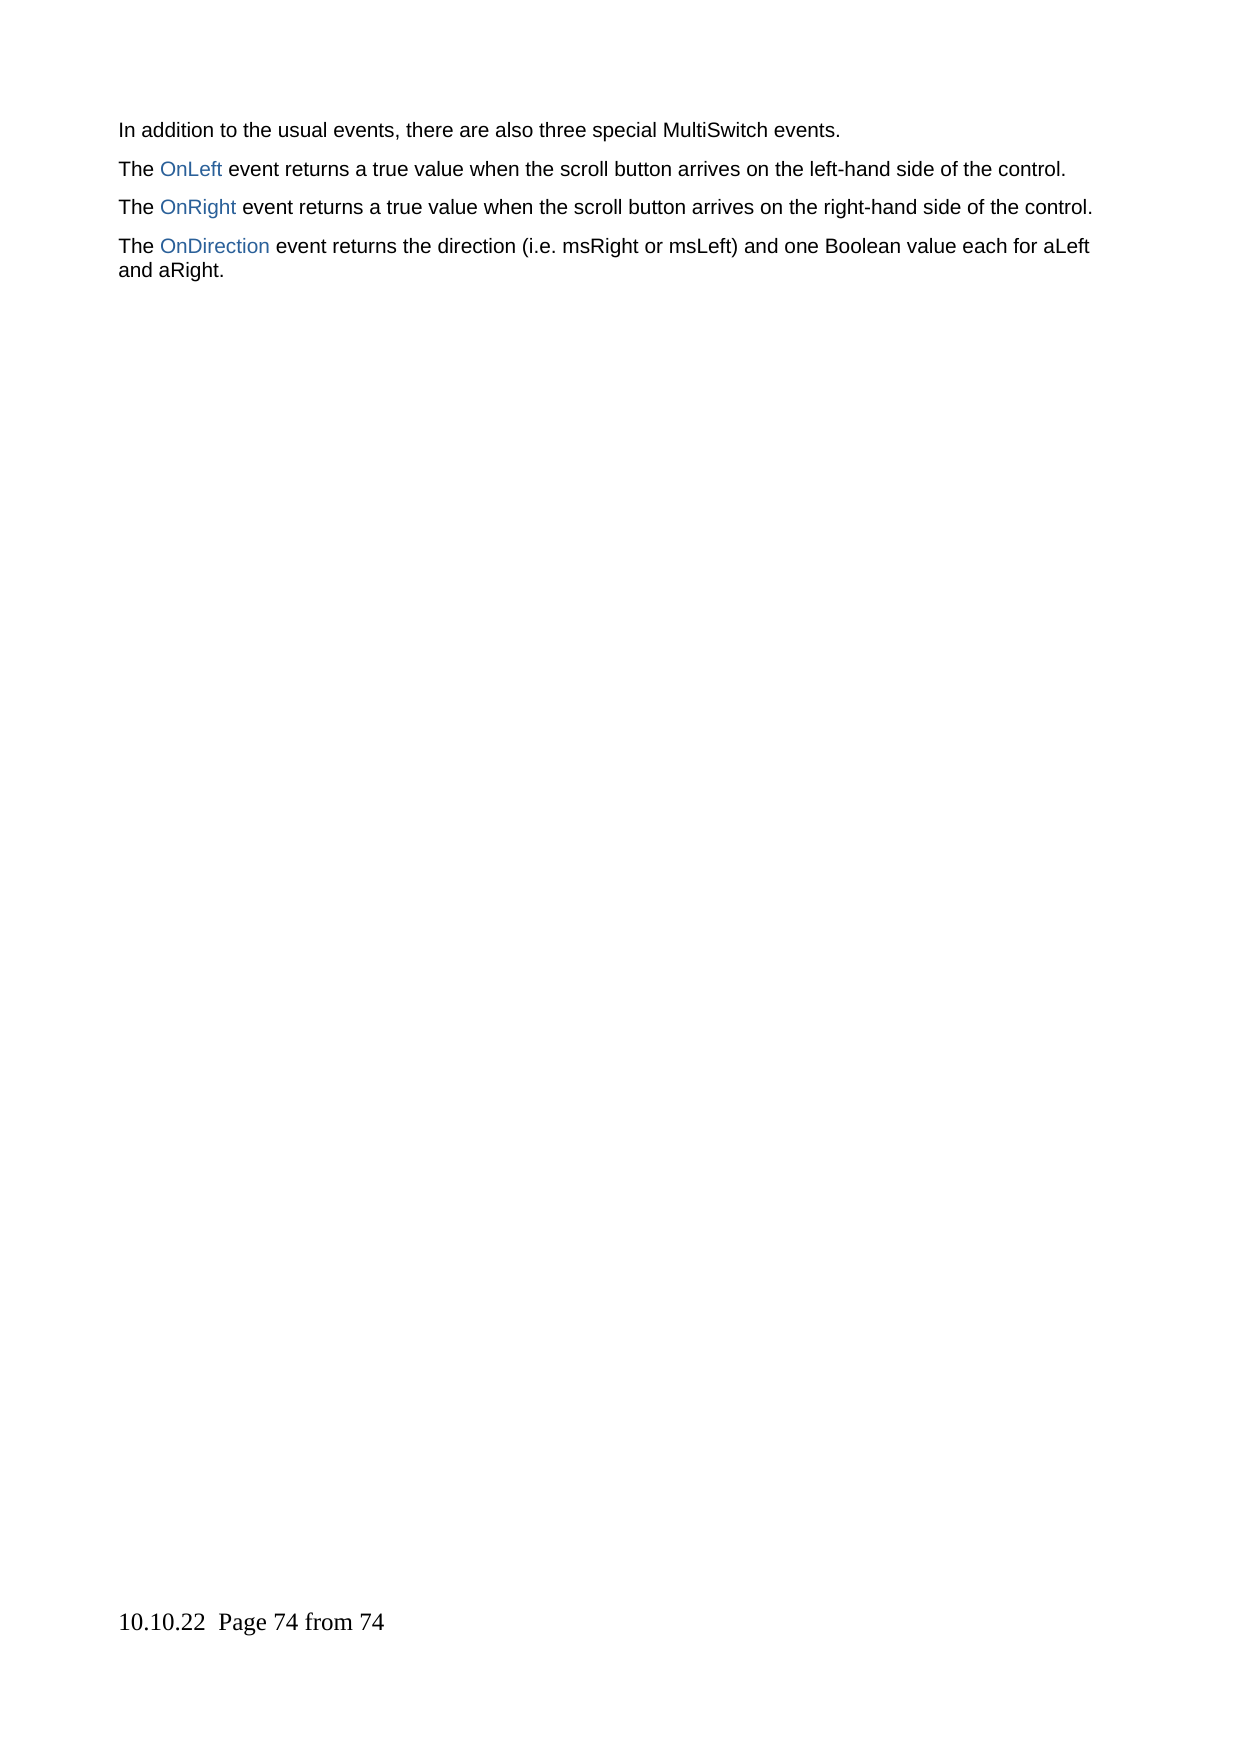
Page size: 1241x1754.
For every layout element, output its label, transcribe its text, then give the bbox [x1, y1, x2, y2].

text The OnRight event returns a true value when the scroll button arrives on the right-hand side of the control. [118, 195, 1122, 219]
text The OnDirection event returns the direction (i.e. msRight or msLeft) and one Boolean value each for aLeft and aRight. [118, 234, 1122, 282]
text The OnLeft event returns a true value when the scroll button arrives on the left-hand side of the control. [118, 157, 1122, 181]
text In addition to the usual events, there are also three special MultiSwitch events. [118, 118, 1122, 142]
